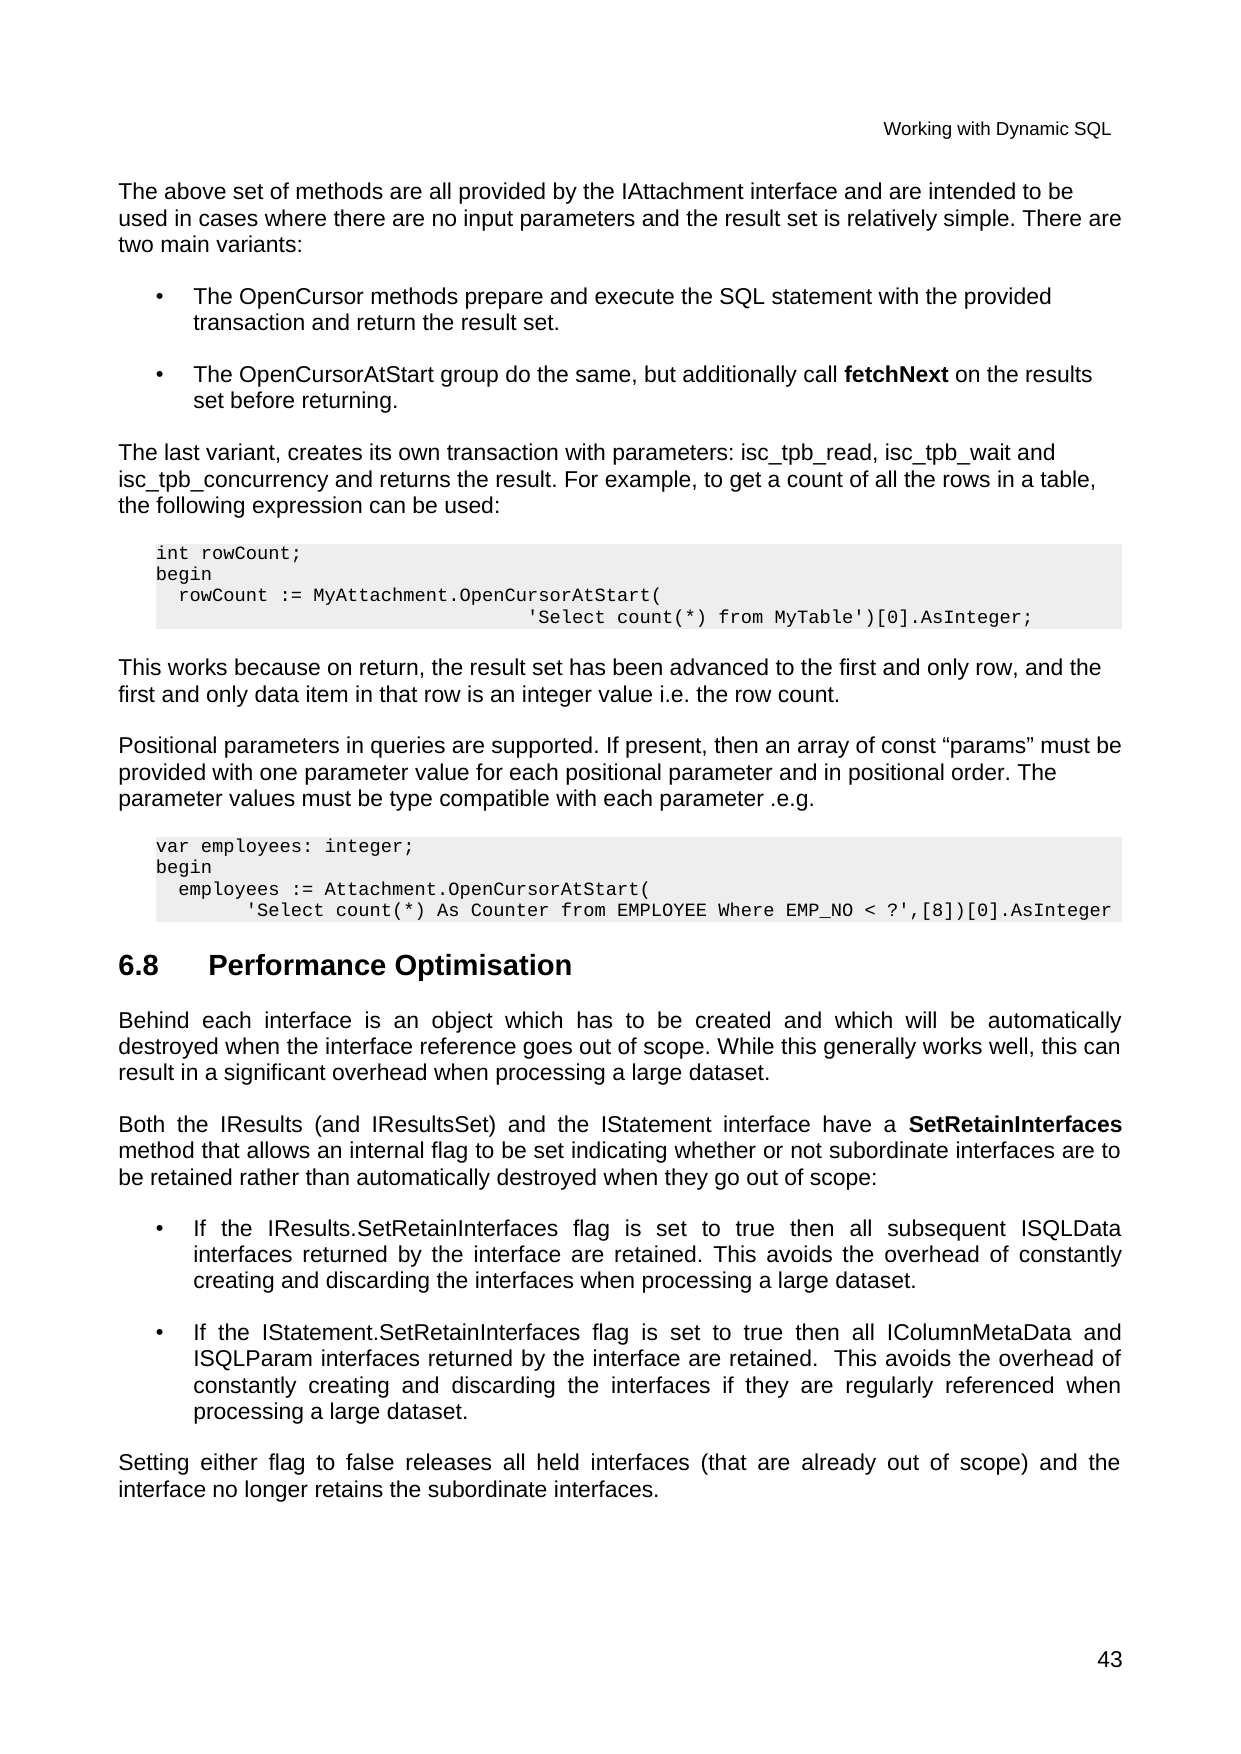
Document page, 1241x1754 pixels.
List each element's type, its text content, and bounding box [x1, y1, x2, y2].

list If the IResults.SetRetainInterfaces flag is set to true then all subsequent ISQLData interfaces returned by the interface are retained. This avoids the overhead of constantly creating and discarding the interfaces when processing a large dataset. [156, 1215, 1122, 1294]
text The last variant, creates its own transaction with parameters: isc_tpb_read, isc_tpb_wait and isc_tpb_concurrency and returns the result. For example, to get a count of all the rows in a table, the following expression can be used: [118, 439, 1122, 518]
text 'Select count(*) from MyTable')[0].AsInteger; [156, 607, 1122, 629]
text int rowCount; [156, 544, 1122, 565]
list The OpenCursor methods prepare and execute the SQL statement with the provided transaction and return the result set. [156, 283, 1122, 335]
text rowCount := MyAttachment.OpenCursorAtStart( [156, 586, 1122, 607]
list The OpenCursorAtStart group do the same, but additionally call fetchNext on the results set before returning. [156, 361, 1122, 414]
text Both the IResults (and IResultsSet) and the IStatement interface have a SetRetainInterfaces method that allows an internal flag to be set indicating whether or not subordinate interfaces are to be retained rather than automatically destroyed when they go out of scope: [118, 1111, 1122, 1190]
list If the IStatement.SetRetainInterfaces flag is set to true then all IColumnMetaData and ISQLParam interfaces returned by the interface are retained. This avoids the overhead of constantly creating and discarding the interfaces if they are regularly referenced when processing a large dataset. [156, 1319, 1122, 1424]
text Behind each interface is an object which has to be created and which will be automatically destroyed when the interface reference goes out of scope. While this generally works well, this can result in a significant overhead when processing a large dataset. [118, 1007, 1122, 1086]
text This works because on return, the result set has been advanced to the first and only row, and the first and only data item in that row is an integer value i.e. the row count. [118, 654, 1122, 707]
subtitle Performance Optimisation [118, 948, 1122, 981]
text 'Select count(*) As Counter from EMPLOYEE Where EMP_NO < ?',[8])[0].AsInteger [156, 901, 1122, 922]
text begin [156, 565, 1122, 586]
text The above set of methods are all provided by the IAttachment interface and are intended to be used in cases where there are no input parameters and the result set is relatively simple. There are two main variants: [118, 178, 1122, 257]
text employees := Attachment.OpenCursorAtStart( [156, 879, 1122, 901]
text Setting either flag to false releases all held interfaces (that are already out of scope) and the interface no longer retains the subordinate interfaces. [118, 1449, 1122, 1502]
text Positional parameters in queries are supported. If present, then an array of const “params” must be provided with one parameter value for each positional parameter and in positional order. The parameter values must be type compatible with each parameter .e.g. [118, 732, 1122, 812]
text begin [156, 858, 1122, 879]
text var employees: integer; [156, 837, 1122, 858]
